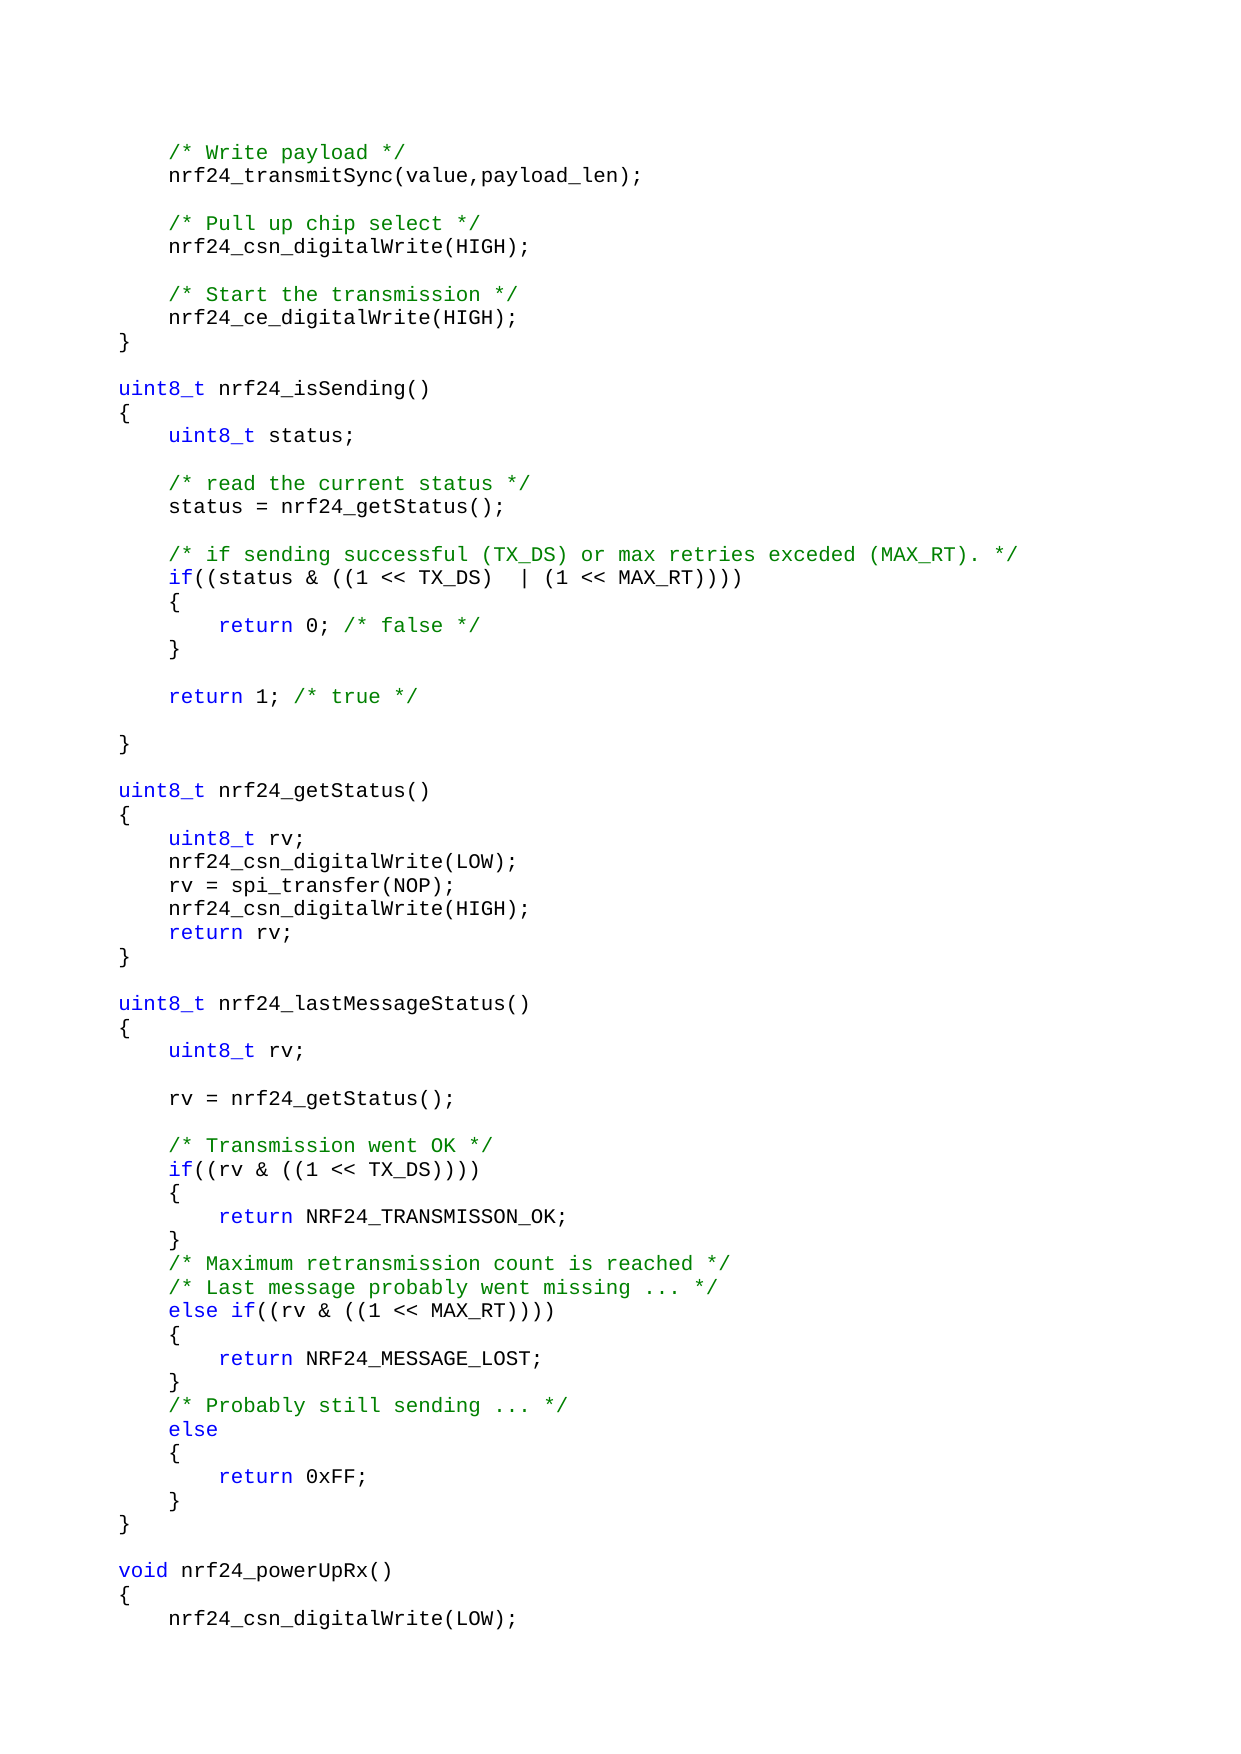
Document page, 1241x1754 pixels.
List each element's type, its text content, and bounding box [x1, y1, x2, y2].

text { [118, 1584, 1122, 1608]
text uint8_t rv; [118, 1040, 1122, 1064]
text /* Write payload */ [118, 142, 1122, 165]
text /* Last message probably went missing ... */ [118, 1277, 1122, 1300]
text nrf24_ce_digitalWrite(HIGH); [118, 307, 1122, 331]
text uint8_t nrf24_getStatus() [118, 780, 1122, 804]
text } [118, 1489, 1122, 1513]
text void nrf24_powerUpRx() [118, 1561, 1122, 1584]
text rv = spi_transfer(NOP); [118, 875, 1122, 898]
text { [118, 402, 1122, 426]
text /* Pull up chip select */ [118, 213, 1122, 236]
text } [118, 638, 1122, 662]
text } [118, 331, 1122, 354]
text { [118, 1017, 1122, 1040]
text /* Probably still sending ... */ [118, 1395, 1122, 1419]
text } [118, 1371, 1122, 1395]
text } [118, 733, 1122, 757]
text } [118, 946, 1122, 969]
text return 0; /* false */ [118, 615, 1122, 638]
text else [118, 1419, 1122, 1442]
text } [118, 1513, 1122, 1537]
text else if((rv & ((1 << MAX_RT)))) [118, 1300, 1122, 1324]
text if((status & ((1 << TX_DS) | (1 << MAX_RT)))) [118, 567, 1122, 591]
text uint8_t nrf24_isSending() [118, 378, 1122, 402]
text return NRF24_TRANSMISSON_OK; [118, 1206, 1122, 1229]
text /* read the current status */ [118, 473, 1122, 496]
text /* Start the transmission */ [118, 284, 1122, 307]
text rv = nrf24_getStatus(); [118, 1088, 1122, 1111]
text nrf24_csn_digitalWrite(LOW); [118, 851, 1122, 875]
text status = nrf24_getStatus(); [118, 496, 1122, 520]
text { [118, 804, 1122, 827]
text { [118, 1324, 1122, 1348]
text if((rv & ((1 << TX_DS)))) [118, 1158, 1122, 1182]
text uint8_t nrf24_lastMessageStatus() [118, 993, 1122, 1017]
text /* if sending successful (TX_DS) or max retries exceded (MAX_RT). */ [118, 544, 1122, 567]
text /* Transmission went OK */ [118, 1135, 1122, 1158]
text nrf24_csn_digitalWrite(HIGH); [118, 898, 1122, 922]
text return NRF24_MESSAGE_LOST; [118, 1348, 1122, 1371]
text { [118, 591, 1122, 615]
text { [118, 1182, 1122, 1206]
text /* Maximum retransmission count is reached */ [118, 1253, 1122, 1277]
text nrf24_csn_digitalWrite(LOW); [118, 1608, 1122, 1631]
text uint8_t rv; [118, 827, 1122, 851]
text return rv; [118, 922, 1122, 946]
text nrf24_transmitSync(value,payload_len); [118, 165, 1122, 189]
text nrf24_csn_digitalWrite(HIGH); [118, 236, 1122, 260]
text return 1; /* true */ [118, 686, 1122, 709]
text uint8_t status; [118, 426, 1122, 449]
text { [118, 1442, 1122, 1466]
text return 0xFF; [118, 1466, 1122, 1489]
text } [118, 1229, 1122, 1253]
